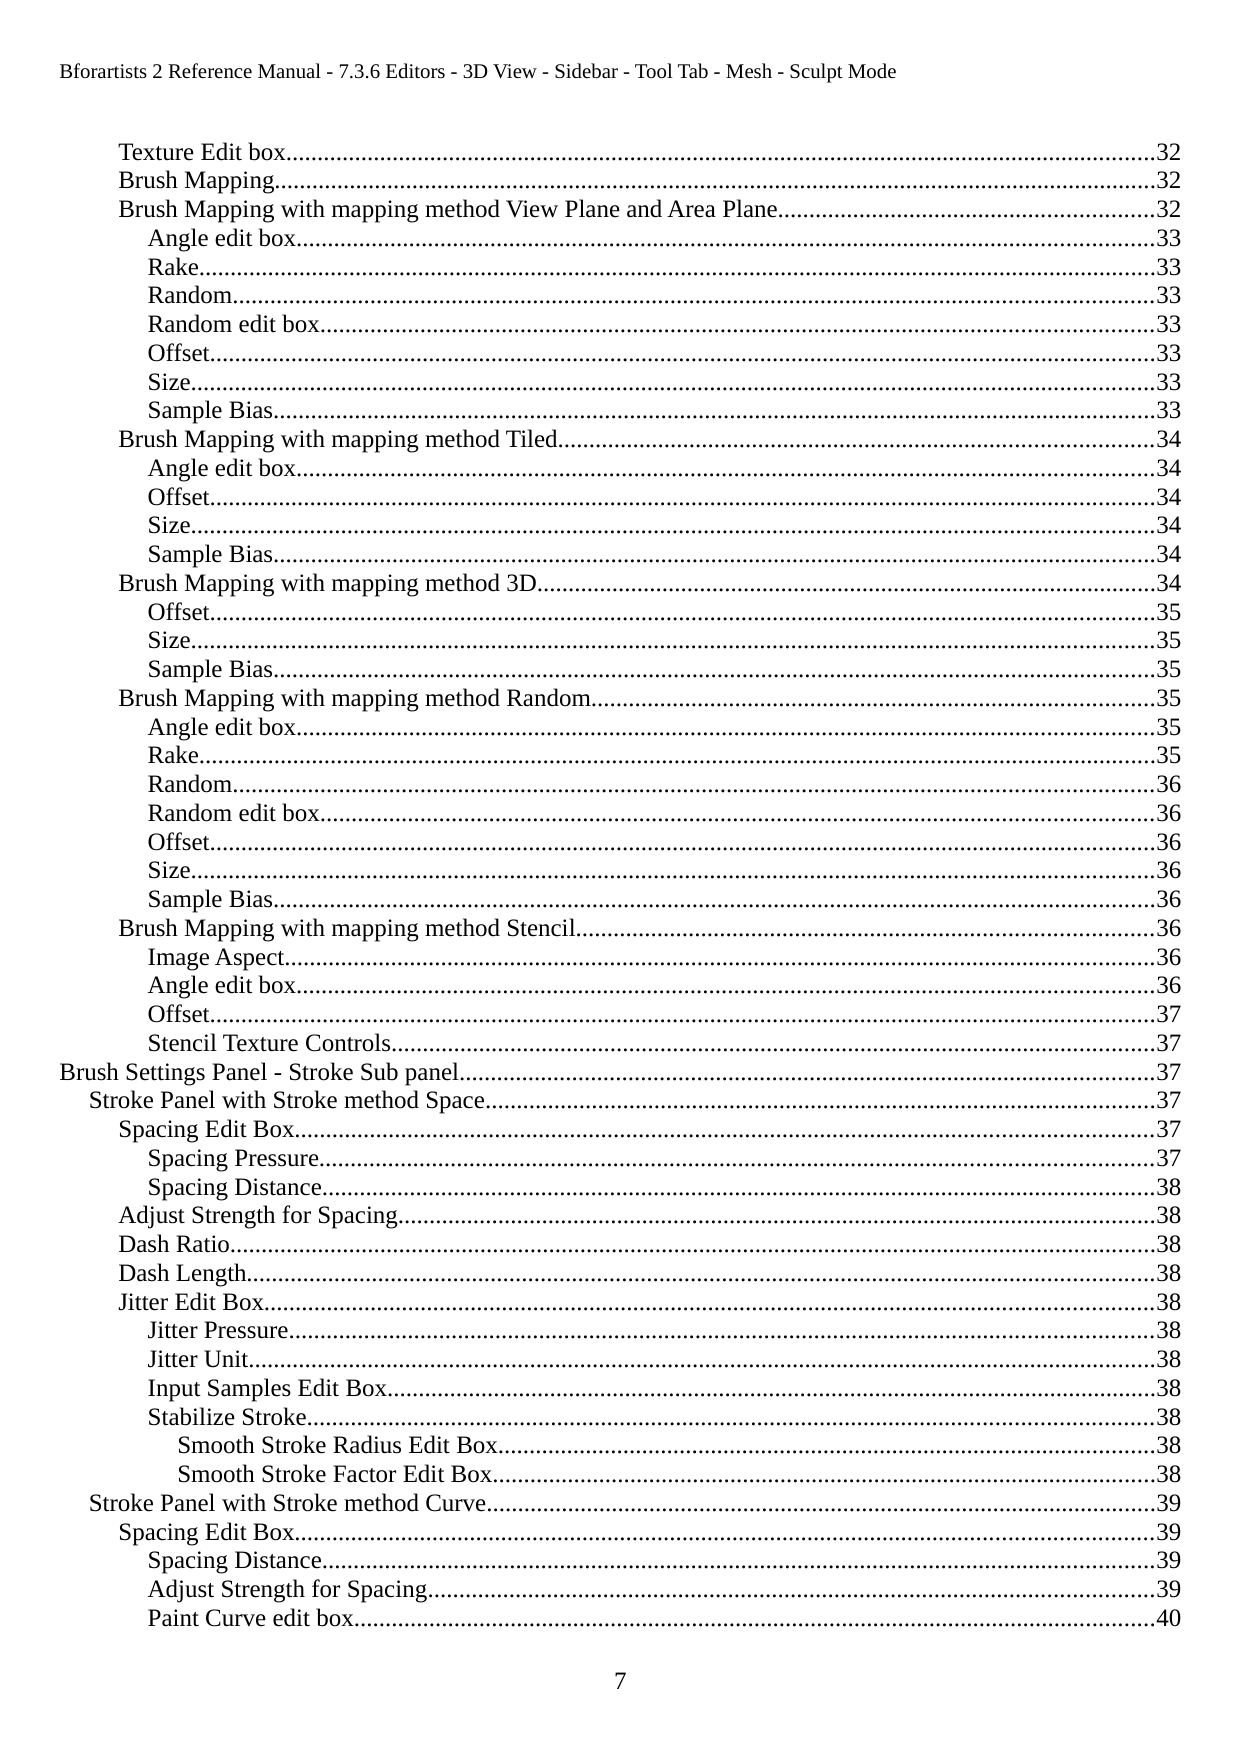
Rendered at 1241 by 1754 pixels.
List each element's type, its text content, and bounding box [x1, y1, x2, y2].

text Dash Length 38 [118, 1258, 1181, 1287]
text Size 36 [147, 855, 1181, 884]
text Smooth Stroke Radius Edit Box 38 [177, 1430, 1181, 1459]
text Offset 37 [147, 999, 1181, 1028]
text Random 36 [147, 769, 1181, 798]
text Rake 35 [147, 740, 1181, 769]
text Adjust Strength for Spacing 38 [118, 1200, 1181, 1229]
text Rake 33 [147, 252, 1181, 280]
text Brush Mapping with mapping method Stencil 36 [118, 913, 1181, 942]
text Random edit box 36 [147, 798, 1181, 827]
text Brush Mapping with mapping method View Plane and Area Plane 32 [118, 194, 1181, 223]
text Smooth Stroke Factor Edit Box 38 [177, 1459, 1181, 1488]
text Sample Bias 35 [147, 654, 1181, 683]
text Random 33 [147, 280, 1181, 309]
text Spacing Edit Box 37 [118, 1114, 1181, 1143]
text Brush Mapping with mapping method Random 35 [118, 683, 1181, 712]
text Spacing Edit Box 39 [118, 1517, 1181, 1545]
text Stroke Panel with Stroke method Curve 39 [88, 1488, 1181, 1517]
text Size 34 [147, 510, 1181, 539]
text Offset 34 [147, 482, 1181, 510]
text Image Aspect 36 [147, 942, 1181, 970]
text Angle edit box 33 [147, 223, 1181, 252]
text Brush Mapping with mapping method Tiled 34 [118, 424, 1181, 453]
text Jitter Pressure 38 [147, 1315, 1181, 1344]
text Brush Mapping with mapping method 3D 34 [118, 568, 1181, 597]
text Adjust Strength for Spacing 39 [147, 1574, 1181, 1603]
text Jitter Edit Box 38 [118, 1287, 1181, 1315]
text Stroke Panel with Stroke method Space 37 [88, 1085, 1181, 1114]
text Stencil Texture Controls 37 [147, 1028, 1181, 1057]
text Spacing Distance 39 [147, 1545, 1181, 1574]
text Input Samples Edit Box 38 [147, 1373, 1181, 1402]
text Stabilize Stroke 38 [147, 1402, 1181, 1430]
text Spacing Distance 38 [147, 1172, 1181, 1200]
text Size 35 [147, 625, 1181, 654]
text Offset 36 [147, 827, 1181, 855]
text Sample Bias 33 [147, 395, 1181, 424]
text Size 33 [147, 367, 1181, 395]
text Offset 33 [147, 338, 1181, 367]
text Jitter Unit 38 [147, 1344, 1181, 1373]
text Angle edit box 36 [147, 970, 1181, 999]
text Paint Curve edit box 40 [147, 1603, 1181, 1632]
text Sample Bias 34 [147, 539, 1181, 568]
text Angle edit box 34 [147, 453, 1181, 482]
text Offset 35 [147, 597, 1181, 625]
text Sample Bias 36 [147, 884, 1181, 913]
text Random edit box 33 [147, 309, 1181, 338]
text Brush Settings Panel - Stroke Sub panel 37 [59, 1057, 1181, 1085]
text Angle edit box 35 [147, 712, 1181, 740]
text Dash Ratio 38 [118, 1229, 1181, 1258]
text Spacing Pressure 37 [147, 1143, 1181, 1172]
text Texture Edit box 32 [118, 137, 1181, 165]
text Brush Mapping 32 [118, 165, 1181, 194]
